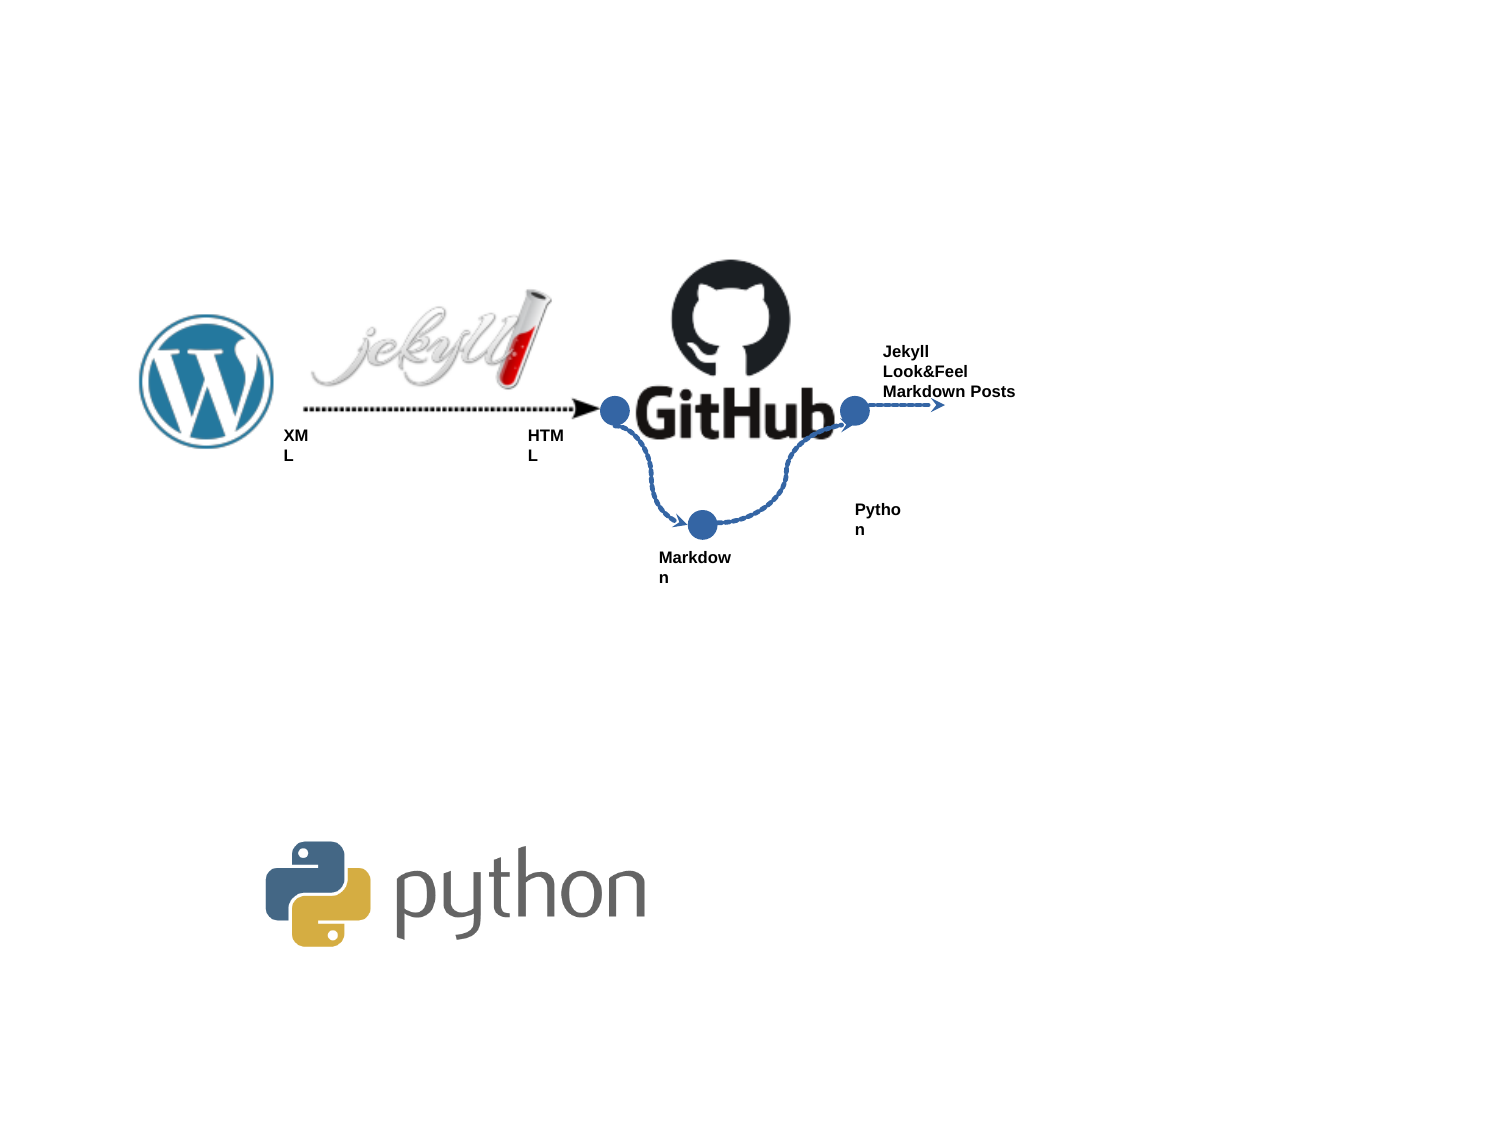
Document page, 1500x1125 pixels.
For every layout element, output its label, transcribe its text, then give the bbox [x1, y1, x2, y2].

text_box Jekyll Look&Feel Markdown Posts [868, 333, 1035, 386]
picture [105, 199, 866, 510]
text_box HTML [513, 417, 590, 451]
picture [255, 822, 660, 960]
text_box XML [268, 417, 334, 451]
text_box Markdown [644, 539, 757, 574]
picture [767, 422, 866, 510]
text_box Python [839, 491, 927, 525]
text_box [840, 395, 870, 426]
text_box [687, 510, 718, 539]
text_box [600, 395, 630, 426]
